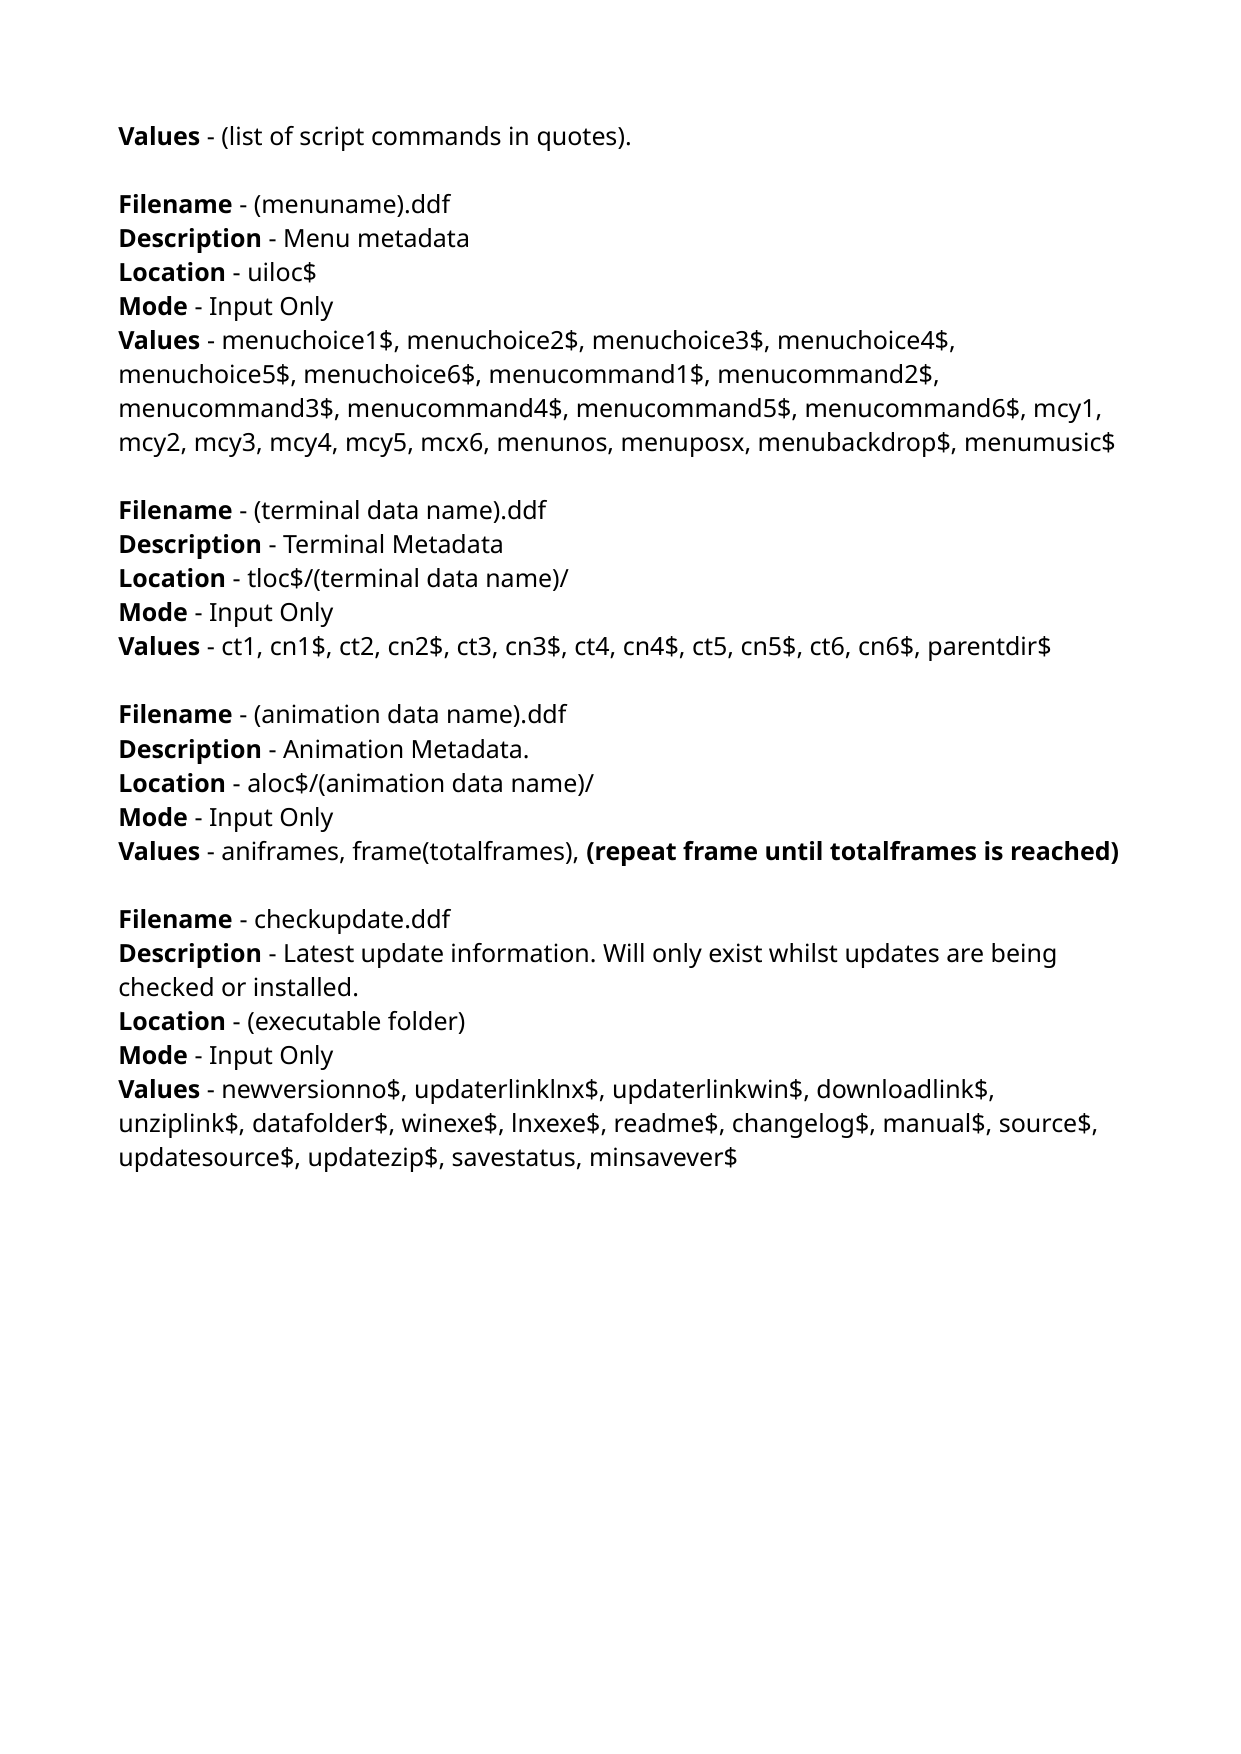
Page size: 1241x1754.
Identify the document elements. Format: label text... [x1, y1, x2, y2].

text Mode - Input Only [118, 595, 1122, 629]
text Mode - Input Only [118, 288, 1122, 322]
text Location - aloc$/(animation data name)/ [118, 765, 1122, 799]
text Description - Animation Metadata. [118, 731, 1122, 765]
text Filename - checkupdate.ddf [118, 902, 1122, 936]
text Description - Menu metadata [118, 220, 1122, 254]
text Description - Terminal Metadata [118, 527, 1122, 561]
text Values - menuchoice1$, menuchoice2$, menuchoice3$, menuchoice4$, menuchoice5$, menuchoice6$, menucommand1$, menucommand2$, menucommand3$, menucommand4$, menucommand5$, menucommand6$, mcy1, mcy2, mcy3, mcy4, mcy5, mcx6, menunos, menuposx, menubackdrop$, menumusic$ [118, 322, 1122, 459]
text Mode - Input Only [118, 1038, 1122, 1072]
text Location - tloc$/(terminal data name)/ [118, 561, 1122, 595]
text Values - aniframes, frame(totalframes), (repeat frame until totalframes is reached) [118, 833, 1122, 867]
text Values - newversionno$, updaterlinklnx$, updaterlinkwin$, downloadlink$, unziplink$, datafolder$, winexe$, lnxexe$, readme$, changelog$, manual$, source$, updatesource$, updatezip$, savestatus, minsavever$ [118, 1072, 1122, 1174]
text Values - (list of script commands in quotes). [118, 118, 1122, 152]
text Filename - (animation data name).ddf [118, 697, 1122, 731]
text Filename - (terminal data name).ddf [118, 493, 1122, 527]
text Values - ct1, cn1$, ct2, cn2$, ct3, cn3$, ct4, cn4$, ct5, cn5$, ct6, cn6$, parentdir$ [118, 629, 1122, 663]
text Description - Latest update information. Will only exist whilst updates are being checked or installed. [118, 936, 1122, 1004]
text Filename - (menuname).ddf [118, 186, 1122, 220]
text Mode - Input Only [118, 799, 1122, 833]
text Location - (executable folder) [118, 1004, 1122, 1038]
text Location - uiloc$ [118, 254, 1122, 288]
